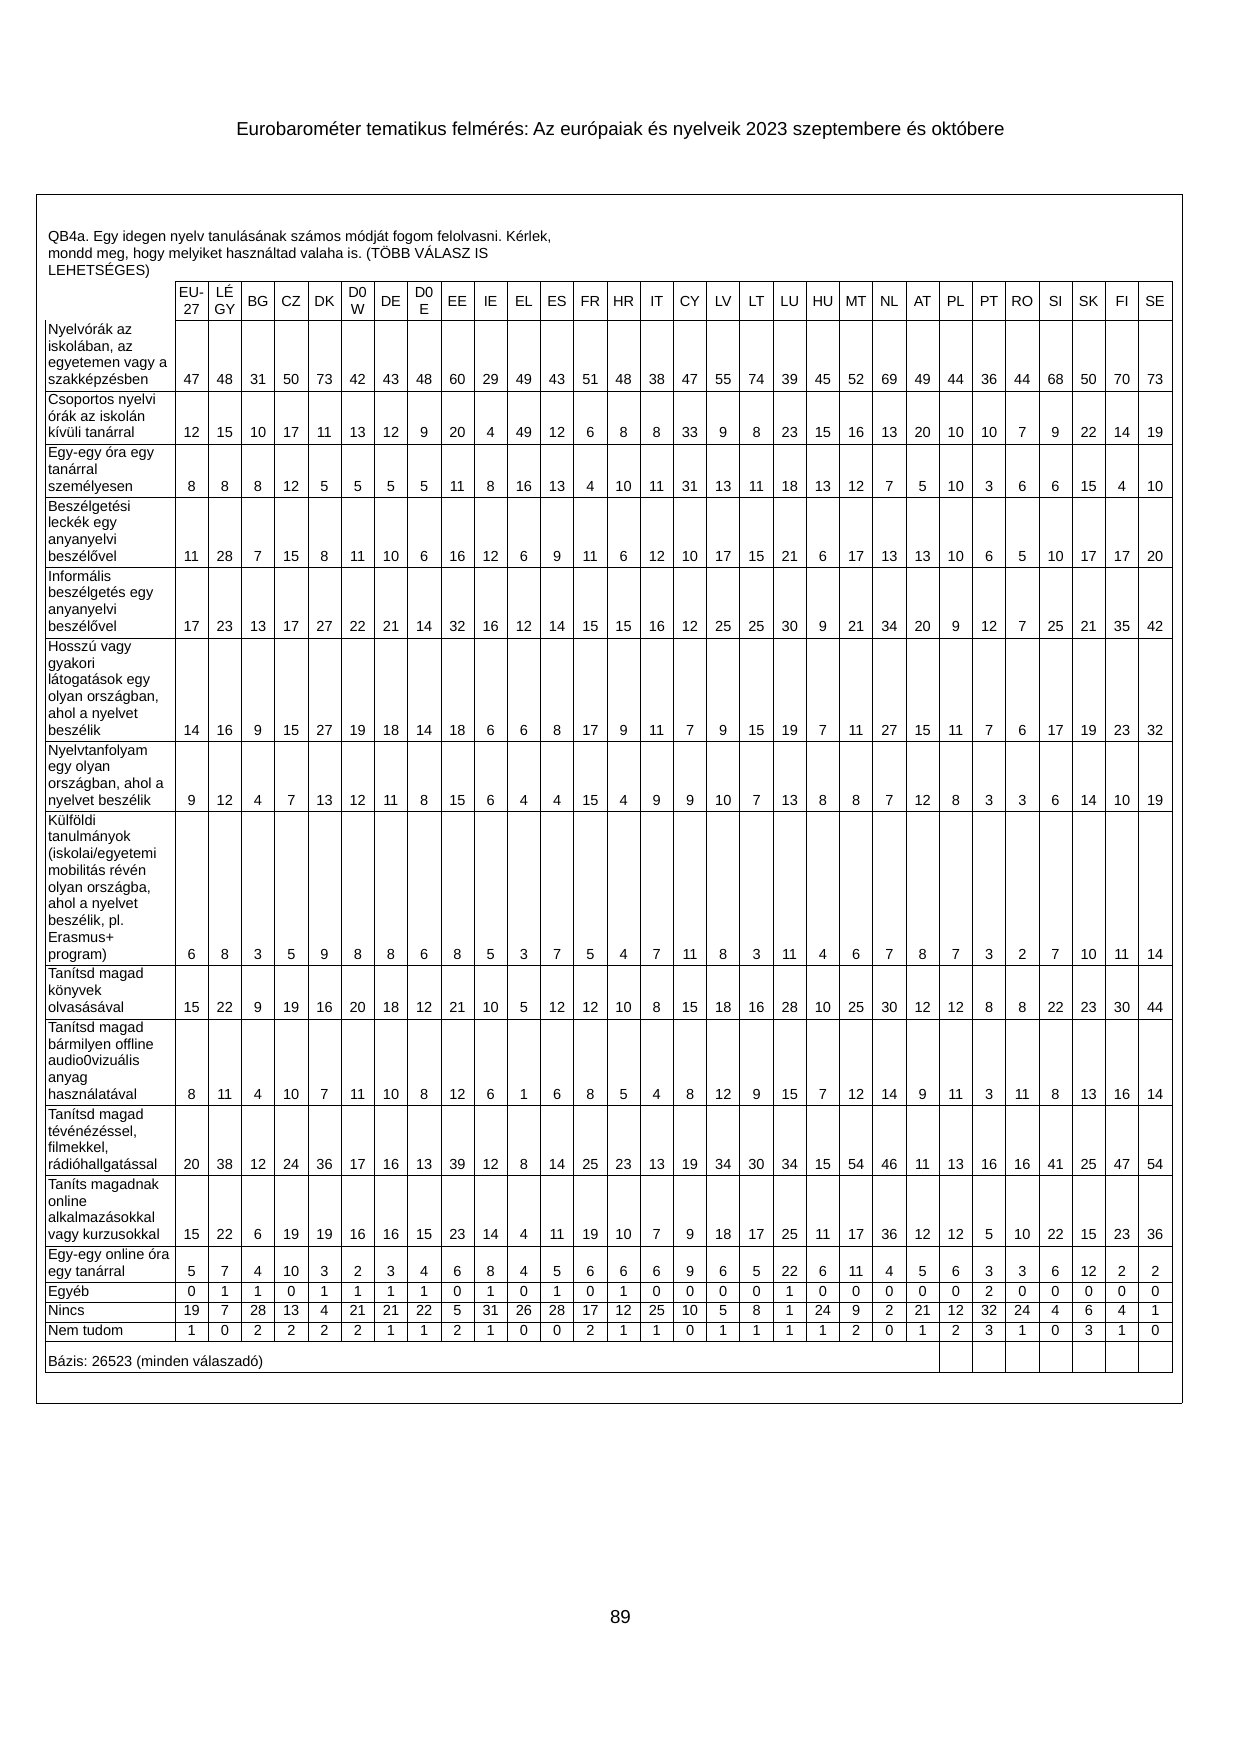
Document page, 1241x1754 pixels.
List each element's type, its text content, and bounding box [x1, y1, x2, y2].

table_cell 14 [541, 568, 573, 637]
table_cell 8 [541, 639, 573, 741]
table_cell 10 [242, 392, 274, 444]
table_cell 1 [740, 1323, 773, 1341]
table_cell 22 [1073, 392, 1105, 444]
table_cell 23 [608, 1106, 640, 1175]
table_cell 9 [674, 1176, 706, 1246]
table_cell 3 [1006, 1247, 1039, 1282]
table_cell 4 [641, 1020, 673, 1105]
table_cell Nincs [46, 1303, 175, 1322]
table_cell 15 [907, 639, 939, 741]
table_cell 2 [309, 1323, 341, 1341]
table_cell 48 [608, 321, 640, 391]
table_cell 6 [840, 812, 872, 965]
table_cell 0 [541, 1323, 573, 1341]
table_cell 13 [807, 445, 839, 497]
table_header [906, 225, 939, 281]
table_cell 6 [807, 1247, 839, 1282]
table_cell 9 [608, 639, 640, 741]
table_cell 6 [707, 1247, 739, 1282]
table_cell 22 [209, 966, 241, 1018]
table_cell 4 [1106, 1303, 1138, 1322]
table_cell 12 [940, 1303, 972, 1322]
table_cell 19 [774, 639, 806, 741]
table_cell 21 [1073, 568, 1105, 637]
table_cell 38 [209, 1106, 241, 1175]
table_cell LV [707, 282, 739, 320]
table_cell 8 [442, 812, 474, 965]
table_cell 12 [541, 966, 573, 1018]
table_cell LÉGY [209, 282, 241, 320]
table_cell 2 [973, 1283, 1005, 1302]
table_cell 3 [740, 812, 773, 965]
table_cell 1 [774, 1283, 806, 1302]
table_cell Tanítsd magad bármilyen offline audio0vizuális anyag használatával [46, 1020, 175, 1105]
table_cell 12 [275, 445, 308, 497]
table_cell 55 [707, 321, 739, 391]
table_cell SK [1073, 282, 1105, 320]
table_cell 10 [940, 392, 972, 444]
table_cell 39 [774, 321, 806, 391]
table_cell 47 [1106, 1106, 1138, 1175]
table_cell 2 [242, 1323, 274, 1341]
table_header [706, 225, 739, 281]
table_cell 1 [1006, 1323, 1039, 1341]
table_cell 4 [408, 1247, 441, 1282]
table_cell [1073, 1342, 1105, 1372]
table_cell 12 [907, 966, 939, 1018]
table_cell 5 [442, 1303, 474, 1322]
table_cell 17 [1106, 498, 1138, 567]
table_cell 1 [408, 1283, 441, 1302]
table_cell 8 [641, 392, 673, 444]
table_cell 24 [1006, 1303, 1039, 1322]
table_cell 10 [375, 498, 407, 567]
table_cell 8 [408, 1020, 441, 1105]
table_cell 12 [574, 966, 607, 1018]
table_cell Nem tudom [46, 1323, 175, 1341]
table_cell 12 [940, 1176, 972, 1246]
table_cell 16 [1106, 1020, 1138, 1105]
table_cell 0 [1040, 1283, 1072, 1302]
table_cell 7 [873, 742, 906, 811]
table_cell 28 [541, 1303, 573, 1322]
table_cell 10 [275, 1247, 308, 1282]
table_cell 11 [840, 639, 872, 741]
table_cell 17 [574, 1303, 607, 1322]
table_cell 11 [674, 812, 706, 965]
table_cell 36 [973, 321, 1005, 391]
table_cell 8 [907, 812, 939, 965]
table_cell SE [1139, 282, 1172, 320]
table_cell 18 [375, 966, 407, 1018]
table_cell 23 [1073, 966, 1105, 1018]
table_cell 0 [1139, 1323, 1172, 1341]
table_cell 25 [840, 966, 872, 1018]
table_cell FI [1106, 282, 1138, 320]
table_header [1072, 225, 1105, 281]
table_cell 19 [309, 1176, 341, 1246]
table_cell 19 [342, 639, 374, 741]
table_cell 4 [1106, 445, 1138, 497]
table_cell 5 [973, 1176, 1005, 1246]
table_cell 12 [508, 568, 540, 637]
table_cell MT [840, 282, 872, 320]
table_cell 1 [774, 1323, 806, 1341]
table_cell 22 [1040, 1176, 1072, 1246]
table_cell 18 [707, 1176, 739, 1246]
table_cell 11 [807, 1176, 839, 1246]
table_cell 0 [807, 1283, 839, 1302]
table_cell Taníts magadnak online alkalmazásokkal vagy kurzusokkal [46, 1176, 175, 1246]
table_cell 12 [940, 966, 972, 1018]
table_cell 49 [907, 321, 939, 391]
table_cell 13 [940, 1106, 972, 1175]
table_cell 4 [242, 1020, 274, 1105]
table_cell 9 [242, 966, 274, 1018]
table_cell 3 [1073, 1323, 1105, 1341]
table_cell IE [475, 282, 507, 320]
table_cell CY [674, 282, 706, 320]
table_cell 6 [541, 1020, 573, 1105]
table_cell 0 [442, 1283, 474, 1302]
table_cell 11 [641, 445, 673, 497]
table_cell 8 [674, 1020, 706, 1105]
table_cell 5 [508, 966, 540, 1018]
table_cell 15 [807, 392, 839, 444]
table_cell 15 [442, 742, 474, 811]
table_cell 11 [940, 1020, 972, 1105]
table_cell [1040, 1342, 1072, 1372]
table_cell 19 [275, 966, 308, 1018]
table_cell AT [907, 282, 939, 320]
table_cell 10 [475, 966, 507, 1018]
table_cell 21 [840, 568, 872, 637]
table_cell 13 [707, 445, 739, 497]
table_header [873, 225, 906, 281]
table_cell 16 [375, 1106, 407, 1175]
table_cell 2 [442, 1323, 474, 1341]
table_cell 6 [442, 1247, 474, 1282]
table_cell 5 [907, 1247, 939, 1282]
table_cell 11 [907, 1106, 939, 1175]
table_cell 10 [375, 1020, 407, 1105]
table_cell 45 [807, 321, 839, 391]
table_cell 23 [774, 392, 806, 444]
table_cell 21 [375, 568, 407, 637]
table_cell 4 [508, 742, 540, 811]
table_cell 9 [408, 392, 441, 444]
table_cell 12 [342, 742, 374, 811]
table_cell 25 [707, 568, 739, 637]
table_cell 54 [1139, 1106, 1172, 1175]
table_cell 1 [475, 1323, 507, 1341]
table_cell 1 [608, 1283, 640, 1302]
table_header [673, 225, 706, 281]
table_cell 8 [807, 742, 839, 811]
table_cell 1 [608, 1323, 640, 1341]
table_cell 0 [574, 1283, 607, 1302]
table_cell 10 [1139, 445, 1172, 497]
table_cell 9 [807, 568, 839, 637]
table_cell 9 [940, 568, 972, 637]
table_cell 30 [740, 1106, 773, 1175]
table_cell 32 [973, 1303, 1005, 1322]
table_cell 2 [1006, 812, 1039, 965]
table_cell 4 [873, 1247, 906, 1282]
table_cell 44 [1139, 966, 1172, 1018]
table_cell NL [873, 282, 906, 320]
table_cell 19 [674, 1106, 706, 1175]
table_cell 8 [574, 1020, 607, 1105]
table_cell 6 [1073, 1303, 1105, 1322]
table_cell 16 [740, 966, 773, 1018]
table_cell 69 [873, 321, 906, 391]
table_cell 6 [940, 1247, 972, 1282]
table_cell 22 [1040, 966, 1072, 1018]
table_cell 2 [342, 1323, 374, 1341]
table_cell 8 [375, 812, 407, 965]
table_cell 14 [408, 639, 441, 741]
table_cell 0 [1139, 1283, 1172, 1302]
table_cell 1 [707, 1323, 739, 1341]
table_cell 29 [475, 321, 507, 391]
table_cell 30 [873, 966, 906, 1018]
table_cell 48 [408, 321, 441, 391]
table_cell 8 [475, 445, 507, 497]
table_cell 21 [774, 498, 806, 567]
table_cell 11 [342, 1020, 374, 1105]
table_cell 7 [674, 639, 706, 741]
table_cell 10 [608, 445, 640, 497]
table_cell 20 [1139, 498, 1172, 567]
table_cell 9 [1040, 392, 1072, 444]
table_cell 11 [209, 1020, 241, 1105]
table_cell [1139, 1342, 1172, 1372]
table_cell 14 [1106, 392, 1138, 444]
table_cell 1 [209, 1283, 241, 1302]
table_cell 27 [309, 639, 341, 741]
table_cell 18 [707, 966, 739, 1018]
table_cell 8 [508, 1106, 540, 1175]
table_cell 30 [774, 568, 806, 637]
table_cell 6 [608, 1247, 640, 1282]
table_cell 2 [840, 1323, 872, 1341]
table_cell 27 [873, 639, 906, 741]
table_cell 1 [375, 1283, 407, 1302]
table_cell 13 [873, 498, 906, 567]
table_cell [45, 281, 175, 320]
table_cell HU [807, 282, 839, 320]
table_cell 9 [641, 742, 673, 811]
table_cell 23 [442, 1176, 474, 1246]
table_header [1039, 225, 1072, 281]
table_cell 12 [907, 1176, 939, 1246]
table_cell PT [973, 282, 1005, 320]
table_cell 14 [873, 1020, 906, 1105]
table_cell 13 [541, 445, 573, 497]
table_cell 33 [674, 392, 706, 444]
table_header [939, 225, 972, 281]
table_cell Informális beszélgetés egy anyanyelvi beszélővel [46, 568, 175, 637]
table_cell 73 [1139, 321, 1172, 391]
table_cell Egy-egy óra egy tanárral személyesen [46, 445, 175, 497]
table_cell 0 [740, 1283, 773, 1302]
table_cell 10 [940, 498, 972, 567]
table_cell 19 [1139, 742, 1172, 811]
table_cell 16 [973, 1106, 1005, 1175]
table_cell 12 [209, 742, 241, 811]
table_cell 32 [1139, 639, 1172, 741]
table_cell 8 [209, 812, 241, 965]
table_cell 6 [408, 498, 441, 567]
table_cell 0 [508, 1283, 540, 1302]
table_cell 5 [309, 445, 341, 497]
table_cell 2 [940, 1323, 972, 1341]
table_cell 11 [574, 498, 607, 567]
table_cell 31 [475, 1303, 507, 1322]
table_cell 10 [940, 445, 972, 497]
table_cell 74 [740, 321, 773, 391]
table_cell 8 [475, 1247, 507, 1282]
table_cell 12 [641, 498, 673, 567]
table_cell 1 [641, 1323, 673, 1341]
table_cell Egy-egy online óra egy tanárral [46, 1247, 175, 1282]
table_cell 17 [176, 568, 208, 637]
table_cell 26 [508, 1303, 540, 1322]
table_cell 15 [408, 1176, 441, 1246]
table_cell 20 [907, 568, 939, 637]
table_cell 0 [907, 1283, 939, 1302]
table_cell 14 [475, 1176, 507, 1246]
table_cell Tanítsd magad tévénézéssel, filmekkel, rádióhallgatással [46, 1106, 175, 1175]
table_cell 9 [674, 742, 706, 811]
table_cell 25 [1073, 1106, 1105, 1175]
table_cell D0W [342, 282, 374, 320]
table_cell 36 [873, 1176, 906, 1246]
table_cell 70 [1106, 321, 1138, 391]
table_cell 35 [1106, 568, 1138, 637]
table_cell 11 [641, 639, 673, 741]
table_cell 12 [176, 392, 208, 444]
table_cell 36 [1139, 1176, 1172, 1246]
table_cell 28 [774, 966, 806, 1018]
table_cell 15 [176, 966, 208, 1018]
table_cell 7 [275, 742, 308, 811]
table_cell 23 [1106, 639, 1138, 741]
table_cell 5 [375, 445, 407, 497]
table_cell 14 [541, 1106, 573, 1175]
table_header [607, 225, 640, 281]
table_cell 11 [840, 1247, 872, 1282]
table_cell 1 [807, 1323, 839, 1341]
table_cell 12 [475, 498, 507, 567]
table_cell 15 [176, 1176, 208, 1246]
table_cell 15 [574, 568, 607, 637]
table_cell 0 [1106, 1283, 1138, 1302]
table_header [839, 225, 872, 281]
table_cell 3 [973, 742, 1005, 811]
table_cell 5 [475, 812, 507, 965]
table_cell 10 [674, 498, 706, 567]
table_cell 6 [475, 1020, 507, 1105]
table_cell 48 [209, 321, 241, 391]
table_cell 17 [342, 1106, 374, 1175]
table_cell 0 [1073, 1283, 1105, 1302]
table_cell 7 [1040, 812, 1072, 965]
table_cell 13 [641, 1106, 673, 1175]
table_cell 46 [873, 1106, 906, 1175]
table_cell 44 [1006, 321, 1039, 391]
table_cell 8 [242, 445, 274, 497]
table_cell 7 [1006, 392, 1039, 444]
table_cell 9 [907, 1020, 939, 1105]
table_cell 0 [674, 1283, 706, 1302]
table_cell 18 [774, 445, 806, 497]
table_cell 17 [840, 498, 872, 567]
table_cell 8 [973, 966, 1005, 1018]
table_cell ES [541, 282, 573, 320]
table_cell 16 [508, 445, 540, 497]
table_cell 6 [475, 639, 507, 741]
table_cell 8 [176, 445, 208, 497]
table_cell 6 [1006, 445, 1039, 497]
table_cell LT [740, 282, 773, 320]
table_cell 15 [774, 1020, 806, 1105]
table_cell 11 [1006, 1020, 1039, 1105]
table_cell 44 [940, 321, 972, 391]
table_cell 11 [940, 639, 972, 741]
table_cell 50 [1073, 321, 1105, 391]
table_cell Bázis: 26523 (minden válaszadó) [46, 1342, 939, 1372]
table_cell 19 [176, 1303, 208, 1322]
table_cell 11 [1106, 812, 1138, 965]
table_cell 68 [1040, 321, 1072, 391]
table_cell 42 [1139, 568, 1172, 637]
table_cell 10 [1073, 812, 1105, 965]
table_cell 12 [907, 742, 939, 811]
table_cell 13 [408, 1106, 441, 1175]
table_cell 38 [641, 321, 673, 391]
table_cell EE [442, 282, 474, 320]
table_cell 4 [541, 742, 573, 811]
table_cell 11 [375, 742, 407, 811]
table_cell 1 [342, 1283, 374, 1302]
table_cell 6 [242, 1176, 274, 1246]
table_cell Egyéb [46, 1283, 175, 1302]
table_cell IT [641, 282, 673, 320]
table_header [806, 225, 839, 281]
table_cell 9 [707, 392, 739, 444]
table_cell 1 [475, 1283, 507, 1302]
table_cell 6 [574, 392, 607, 444]
table_cell 24 [807, 1303, 839, 1322]
table_cell 8 [342, 812, 374, 965]
table_cell 5 [342, 445, 374, 497]
table_cell 7 [641, 1176, 673, 1246]
table_cell 2 [1106, 1247, 1138, 1282]
table_cell EL [508, 282, 540, 320]
table_header [1105, 225, 1138, 281]
table_cell 9 [541, 498, 573, 567]
table_cell DE [375, 282, 407, 320]
table_cell 15 [608, 568, 640, 637]
table_cell 12 [707, 1020, 739, 1105]
table_cell 22 [408, 1303, 441, 1322]
table_cell 2 [342, 1247, 374, 1282]
table_cell 7 [242, 498, 274, 567]
table_cell 15 [1073, 445, 1105, 497]
table_cell 4 [475, 392, 507, 444]
table_cell 1 [508, 1020, 540, 1105]
table_cell 3 [1006, 742, 1039, 811]
table_cell 9 [707, 639, 739, 741]
table_cell 7 [641, 812, 673, 965]
table_cell 15 [740, 639, 773, 741]
table_cell 18 [375, 639, 407, 741]
table_cell HR [608, 282, 640, 320]
table_cell 14 [1139, 812, 1172, 965]
table_header QB4a. Egy idegen nyelv tanulásának számos módját fogom felolvasni. Kérlek, mondd meg, hogy melyiket használtad valaha is. (TÖBB VÁLASZ IS LEHETSÉGES) [45, 225, 573, 281]
table_cell 11 [740, 445, 773, 497]
table_cell 5 [408, 445, 441, 497]
table_cell 47 [674, 321, 706, 391]
table_cell 1 [1139, 1303, 1172, 1322]
table_cell 49 [508, 392, 540, 444]
table_cell 17 [275, 568, 308, 637]
table_cell 12 [408, 966, 441, 1018]
table_cell 14 [408, 568, 441, 637]
table_cell 9 [309, 812, 341, 965]
table_cell 24 [275, 1106, 308, 1175]
table_cell 7 [209, 1303, 241, 1322]
table_cell 0 [940, 1283, 972, 1302]
table_cell 1 [176, 1323, 208, 1341]
table_cell 20 [176, 1106, 208, 1175]
table_cell [1006, 1342, 1039, 1372]
table_cell 10 [973, 392, 1005, 444]
table_cell 13 [309, 742, 341, 811]
table_cell 51 [574, 321, 607, 391]
table_cell 1 [408, 1323, 441, 1341]
table_cell 10 [275, 1020, 308, 1105]
table_cell 10 [707, 742, 739, 811]
table_cell 0 [873, 1323, 906, 1341]
table_cell 43 [541, 321, 573, 391]
table_cell 8 [740, 1303, 773, 1322]
table_cell [1106, 1342, 1138, 1372]
table_cell 8 [176, 1020, 208, 1105]
table_header [574, 225, 607, 281]
table_cell 16 [1006, 1106, 1039, 1175]
table_cell 8 [1040, 1020, 1072, 1105]
table_cell 11 [309, 392, 341, 444]
table_cell 41 [1040, 1106, 1072, 1175]
table_cell 16 [309, 966, 341, 1018]
table_cell 13 [1073, 1020, 1105, 1105]
table_cell 10 [1006, 1176, 1039, 1246]
table_cell 6 [608, 498, 640, 567]
table_cell 14 [1073, 742, 1105, 811]
table_cell [973, 1342, 1005, 1372]
table_cell 34 [707, 1106, 739, 1175]
table_cell 4 [242, 1247, 274, 1282]
table_cell 0 [674, 1323, 706, 1341]
table_cell 5 [541, 1247, 573, 1282]
table_cell 15 [574, 742, 607, 811]
table_cell 3 [309, 1247, 341, 1282]
table_cell 7 [973, 639, 1005, 741]
table_cell 49 [508, 321, 540, 391]
table_cell 34 [774, 1106, 806, 1175]
table_cell 0 [641, 1283, 673, 1302]
table_cell 13 [873, 392, 906, 444]
table_cell 32 [442, 568, 474, 637]
table_cell 3 [973, 445, 1005, 497]
table_cell Nyelvtanfolyam egy olyan országban, ahol a nyelvet beszélik [46, 742, 175, 811]
table_cell Beszélgetési leckék egy anyanyelvi beszélővel [46, 498, 175, 567]
table_cell 9 [740, 1020, 773, 1105]
table_cell 3 [973, 1247, 1005, 1282]
table_cell 4 [608, 812, 640, 965]
table_cell 15 [807, 1106, 839, 1175]
table_cell 11 [541, 1176, 573, 1246]
table_cell SI [1040, 282, 1072, 320]
table_cell 8 [1006, 966, 1039, 1018]
table_header [1005, 225, 1039, 281]
table_cell 0 [1040, 1323, 1072, 1341]
table_cell 12 [973, 568, 1005, 637]
table_cell 4 [309, 1303, 341, 1322]
table_header [640, 225, 673, 281]
table_cell Csoportos nyelvi órák az iskolán kívüli tanárral [46, 392, 175, 444]
table_cell 13 [342, 392, 374, 444]
table_cell 13 [275, 1303, 308, 1322]
table_cell 13 [242, 568, 274, 637]
table_cell 12 [1073, 1247, 1105, 1282]
table_cell 17 [275, 392, 308, 444]
table_cell 13 [907, 498, 939, 567]
table_cell 8 [740, 392, 773, 444]
table_cell PL [940, 282, 972, 320]
table_cell 4 [574, 445, 607, 497]
table_cell 8 [707, 812, 739, 965]
table_cell 21 [907, 1303, 939, 1322]
table_header [773, 225, 806, 281]
table_cell 8 [608, 392, 640, 444]
table_cell 8 [840, 742, 872, 811]
table_cell Tanítsd magad könyvek olvasásával [46, 966, 175, 1018]
table_header [1138, 225, 1172, 281]
table_cell 11 [442, 445, 474, 497]
table_cell 42 [342, 321, 374, 391]
table_cell 7 [209, 1247, 241, 1282]
table_cell 6 [641, 1247, 673, 1282]
table_cell 6 [508, 498, 540, 567]
table_cell 6 [1040, 1247, 1072, 1282]
table_cell 16 [375, 1176, 407, 1246]
table_cell 4 [807, 812, 839, 965]
table_cell 47 [176, 321, 208, 391]
table_cell 19 [275, 1176, 308, 1246]
table_cell 2 [1139, 1247, 1172, 1282]
table_cell 3 [508, 812, 540, 965]
table_cell 6 [1006, 639, 1039, 741]
table_cell 16 [641, 568, 673, 637]
table_cell 19 [574, 1176, 607, 1246]
table_cell DK [309, 282, 341, 320]
table_cell BG [242, 282, 274, 320]
table_cell 7 [873, 812, 906, 965]
table_cell 12 [840, 445, 872, 497]
table_cell 7 [807, 639, 839, 741]
table_cell 1 [907, 1323, 939, 1341]
table_cell 27 [309, 568, 341, 637]
table_cell 4 [608, 742, 640, 811]
table_cell 11 [176, 498, 208, 567]
table_cell 8 [209, 445, 241, 497]
table_cell 1 [242, 1283, 274, 1302]
table_cell 16 [442, 498, 474, 567]
table_cell 19 [1073, 639, 1105, 741]
table_cell 9 [840, 1303, 872, 1322]
table_cell 20 [442, 392, 474, 444]
table_cell 30 [1106, 966, 1138, 1018]
table_cell 6 [508, 639, 540, 741]
table_cell 7 [940, 812, 972, 965]
table_cell 60 [442, 321, 474, 391]
table_cell CZ [275, 282, 308, 320]
table_cell 8 [641, 966, 673, 1018]
table_cell 0 [508, 1323, 540, 1341]
table_cell 17 [740, 1176, 773, 1246]
table_cell 13 [774, 742, 806, 811]
table_cell 22 [774, 1247, 806, 1282]
table_cell 6 [807, 498, 839, 567]
table_cell 5 [740, 1247, 773, 1282]
table_cell 15 [275, 498, 308, 567]
table_cell 17 [840, 1176, 872, 1246]
table_cell RO [1006, 282, 1039, 320]
table_cell 9 [242, 639, 274, 741]
table_cell 16 [475, 568, 507, 637]
table_cell 50 [275, 321, 308, 391]
table_cell 39 [442, 1106, 474, 1175]
table_cell 14 [1139, 1020, 1172, 1105]
table_cell 9 [674, 1247, 706, 1282]
table_cell 3 [242, 812, 274, 965]
table_cell 7 [873, 445, 906, 497]
table_cell EU-27 [176, 282, 208, 320]
table_cell 18 [442, 639, 474, 741]
table_cell 6 [1040, 742, 1072, 811]
table_cell 21 [442, 966, 474, 1018]
table_cell 21 [342, 1303, 374, 1322]
table_cell 10 [807, 966, 839, 1018]
table_cell 36 [309, 1106, 341, 1175]
table_cell 1 [541, 1283, 573, 1302]
table_cell 16 [840, 392, 872, 444]
table_cell 15 [674, 966, 706, 1018]
table_cell 15 [1073, 1176, 1105, 1246]
table_cell 73 [309, 321, 341, 391]
table_cell 25 [641, 1303, 673, 1322]
table_cell 17 [1073, 498, 1105, 567]
table_cell 8 [408, 742, 441, 811]
table_cell 6 [1040, 445, 1072, 497]
table_cell 2 [574, 1323, 607, 1341]
table_cell 8 [309, 498, 341, 567]
table_cell 54 [840, 1106, 872, 1175]
table_cell [940, 1342, 972, 1372]
table_cell 25 [1040, 568, 1072, 637]
table_cell 16 [342, 1176, 374, 1246]
table_cell D0E [408, 282, 441, 320]
table_cell Külföldi tanulmányok (iskolai/egyetemi mobilitás révén olyan országba, ahol a nyelvet beszélik, pl. Erasmus+ program) [46, 812, 175, 965]
table_cell 0 [209, 1323, 241, 1341]
table_header [740, 225, 773, 281]
table_cell 3 [973, 812, 1005, 965]
table_cell 11 [342, 498, 374, 567]
table_cell 31 [242, 321, 274, 391]
table_cell 25 [574, 1106, 607, 1175]
table_cell 5 [1006, 498, 1039, 567]
table_cell 10 [1040, 498, 1072, 567]
table_cell 28 [209, 498, 241, 567]
table_cell 5 [608, 1020, 640, 1105]
table_cell 6 [973, 498, 1005, 567]
table_cell 4 [242, 742, 274, 811]
table_cell 4 [1040, 1303, 1072, 1322]
table_cell 10 [608, 966, 640, 1018]
table_cell 12 [840, 1020, 872, 1105]
table_cell 23 [209, 568, 241, 637]
table_cell Hosszú vagy gyakori látogatások egy olyan országban, ahol a nyelvet beszélik [46, 639, 175, 741]
table_cell 0 [840, 1283, 872, 1302]
table_cell 10 [1106, 742, 1138, 811]
table_cell 3 [973, 1020, 1005, 1105]
table_cell 6 [176, 812, 208, 965]
table_cell 1 [309, 1283, 341, 1302]
table_cell 7 [541, 812, 573, 965]
table_header [972, 225, 1005, 281]
table_cell 0 [1006, 1283, 1039, 1302]
table_cell 0 [707, 1283, 739, 1302]
table_cell 8 [940, 742, 972, 811]
table_cell 9 [176, 742, 208, 811]
table_cell 0 [176, 1283, 208, 1302]
table_cell 12 [475, 1106, 507, 1175]
table_cell 5 [176, 1247, 208, 1282]
table_cell 34 [873, 568, 906, 637]
table_cell 19 [1139, 392, 1172, 444]
table_cell 43 [375, 321, 407, 391]
table_cell 5 [707, 1303, 739, 1322]
table_cell 1 [1106, 1323, 1138, 1341]
table_cell LU [774, 282, 806, 320]
table_cell 17 [574, 639, 607, 741]
table_cell 15 [740, 498, 773, 567]
table_cell 7 [309, 1020, 341, 1105]
table_cell 10 [674, 1303, 706, 1322]
table_cell 4 [508, 1247, 540, 1282]
table_cell 12 [442, 1020, 474, 1105]
table_cell 52 [840, 321, 872, 391]
table_cell 22 [342, 568, 374, 637]
table_cell 6 [574, 1247, 607, 1282]
table_cell 21 [375, 1303, 407, 1322]
table_cell 11 [774, 812, 806, 965]
table_cell 20 [342, 966, 374, 1018]
table_cell 5 [907, 445, 939, 497]
table_cell 0 [873, 1283, 906, 1302]
table_cell 10 [608, 1176, 640, 1246]
table_cell 12 [541, 392, 573, 444]
table_cell 1 [774, 1303, 806, 1322]
table_cell 20 [907, 392, 939, 444]
table_cell 12 [608, 1303, 640, 1322]
table_cell 15 [275, 639, 308, 741]
table_cell 6 [475, 742, 507, 811]
table_cell 12 [375, 392, 407, 444]
table_cell 14 [176, 639, 208, 741]
table_cell 12 [242, 1106, 274, 1175]
table_cell 0 [275, 1283, 308, 1302]
table_cell 31 [674, 445, 706, 497]
table_cell 25 [740, 568, 773, 637]
table_cell Nyelvórák az iskolában, az egyetemen vagy a szakképzésben [46, 320, 175, 391]
table_cell FR [574, 282, 607, 320]
table_cell 25 [774, 1176, 806, 1246]
table_cell 7 [1006, 568, 1039, 637]
table_cell 3 [375, 1247, 407, 1282]
table_cell 22 [209, 1176, 241, 1246]
table_cell 1 [375, 1323, 407, 1341]
table_cell 5 [275, 812, 308, 965]
table_cell 23 [1106, 1176, 1138, 1246]
table_cell 16 [209, 639, 241, 741]
table_cell 3 [973, 1323, 1005, 1341]
table_cell 2 [873, 1303, 906, 1322]
table_cell 17 [1040, 639, 1072, 741]
table_cell 4 [508, 1176, 540, 1246]
table_cell 12 [674, 568, 706, 637]
table_cell 2 [275, 1323, 308, 1341]
table_cell 7 [740, 742, 773, 811]
table_cell 17 [707, 498, 739, 567]
table_cell 28 [242, 1303, 274, 1322]
table_cell 5 [574, 812, 607, 965]
table_cell 7 [807, 1020, 839, 1105]
table_cell 15 [209, 392, 241, 444]
table_cell 6 [408, 812, 441, 965]
